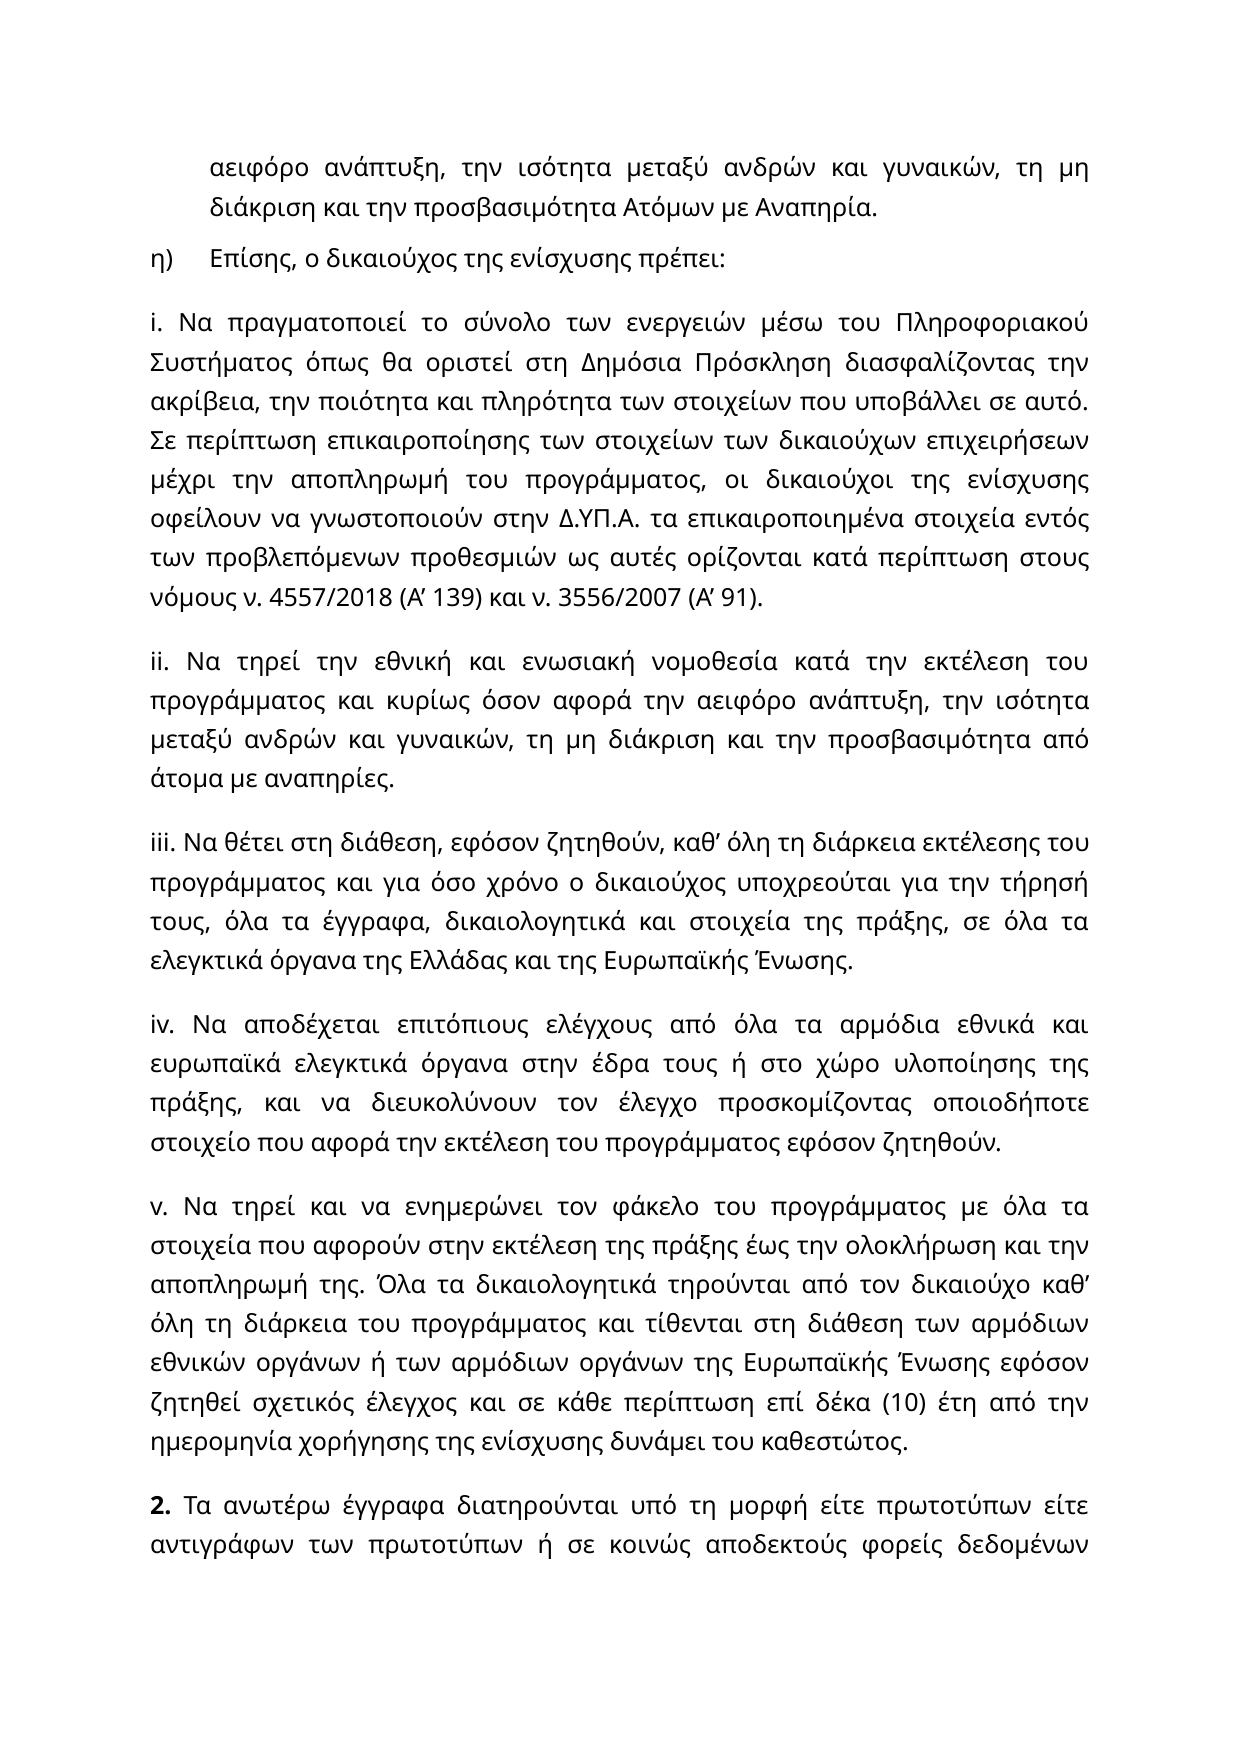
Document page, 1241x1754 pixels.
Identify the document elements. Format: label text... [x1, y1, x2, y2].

text iv. Να αποδέχεται επιτόπιους ελέγχους από όλα τα αρμόδια εθνικά και ευρωπαϊκά ελεγκτικά όργανα στην έδρα τους ή στο χώρο υλοποίησης της πράξης, και να διευκολύνουν τον έλεγχο προσκομίζοντας οποιοδήποτε στοιχείο που αφορά την εκτέλεση του προγράμματος εφόσον ζητηθούν. [150, 1007, 1090, 1158]
text v. Να τηρεί και να ενημερώνει τον φάκελο του προγράμματος με όλα τα στοιχεία που αφορούν στην εκτέλεση της πράξης έως την ολοκλήρωση και την αποπληρωμή της. Όλα τα δικαιολογητικά τηρούνται από τον δικαιούχο καθ’ όλη τη διάρκεια του προγράμματος και τίθενται στη διάθεση των αρμόδιων εθνικών οργάνων ή των αρμόδιων οργάνων της Ευρωπαϊκής Ένωσης εφόσον ζητηθεί σχετικός έλεγχος και σε κάθε περίπτωση επί δέκα (10) έτη από την ημερομηνία χορήγησης της ενίσχυσης δυνάμει του καθεστώτος. [150, 1188, 1090, 1457]
list η) Επίσης, ο δικαιούχος της ενίσχυσης πρέπει: [150, 241, 1090, 275]
list αειφόρο ανάπτυξη, την ισότητα μεταξύ ανδρών και γυναικών, τη μη διάκριση και την προσβασιμότητα Ατόμων με Αναπηρία. [150, 150, 1090, 223]
text i. Να πραγματοποιεί το σύνολο των ενεργειών μέσω του Πληροφοριακού Συστήματος όπως θα οριστεί στη Δημόσια Πρόσκληση διασφαλίζοντας την ακρίβεια, την ποιότητα και πληρότητα των στοιχείων που υποβάλλει σε αυτό. Σε περίπτωση επικαιροποίησης των στοιχείων των δικαιούχων επιχειρήσεων μέχρι την αποπληρωμή του προγράμματος, οι δικαιούχοι της ενίσχυσης οφείλουν να γνωστοποιούν στην Δ.ΥΠ.Α. τα επικαιροποιημένα στοιχεία εντός των προβλεπόμενων προθεσμιών ως αυτές ορίζονται κατά περίπτωση στους νόμους ν. 4557/2018 (Α’ 139) και ν. 3556/2007 (Α’ 91). [150, 305, 1090, 613]
text ii. Να τηρεί την εθνική και ενωσιακή νομοθεσία κατά την εκτέλεση του προγράμματος και κυρίως όσον αφορά την αειφόρο ανάπτυξη, την ισότητα μεταξύ ανδρών και γυναικών, τη μη διάκριση και την προσβασιμότητα από άτομα με αναπηρίες. [150, 643, 1090, 795]
text iii. Να θέτει στη διάθεση, εφόσον ζητηθούν, καθ’ όλη τη διάρκεια εκτέλεσης του προγράμματος και για όσο χρόνο ο δικαιούχος υποχρεούται για την τήρησή τους, όλα τα έγγραφα, δικαιολογητικά και στοιχεία της πράξης, σε όλα τα ελεγκτικά όργανα της Ελλάδας και της Ευρωπαϊκής Ένωσης. [150, 825, 1090, 977]
text 2. Τα ανωτέρω έγγραφα διατηρούνται υπό τη μορφή είτε πρωτοτύπων είτε αντιγράφων των πρωτοτύπων ή σε κοινώς αποδεκτούς φορείς δεδομένων [150, 1487, 1090, 1561]
